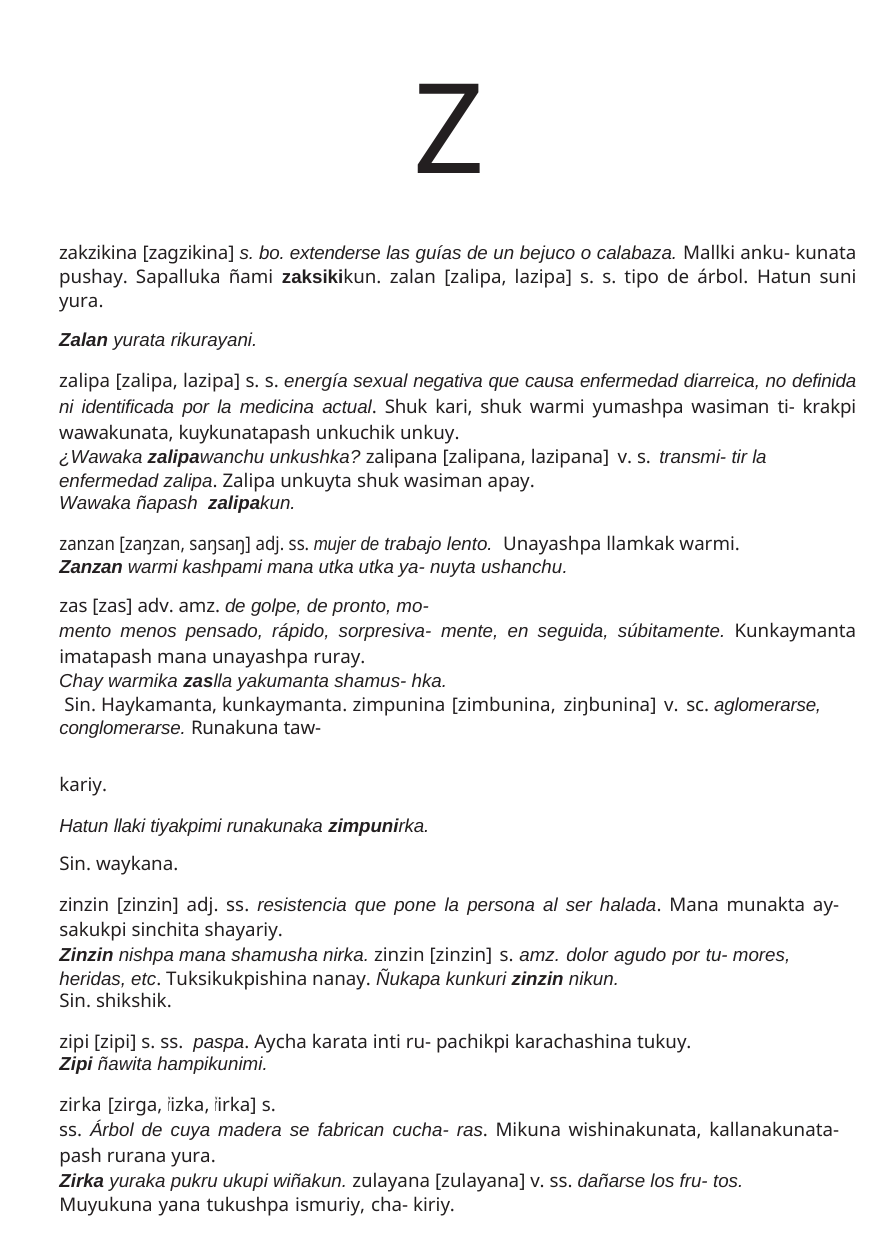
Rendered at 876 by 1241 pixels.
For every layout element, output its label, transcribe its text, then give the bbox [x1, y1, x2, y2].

text Wawaka ñapash zalipakun. [59, 493, 856, 514]
text kariy. [59, 772, 856, 797]
text zas [zas] adv. amz. de golpe, de pronto, mo- [59, 594, 856, 617]
text ¿Wawaka zalipawanchu unkushka? zalipana [zalipana, lazipana] v. s. transmi- tir la enfermedad zalipa. Zalipa unkuyta shuk wasiman apay. [59, 445, 857, 493]
text mento menos pensado, rápido, sorpresiva- mente, en seguida, súbitamente. Kunkaymanta imatapash mana unayashpa ruray. [59, 617, 856, 669]
text Zinzin nishpa mana shamusha nirka. zinzin [zinzin] s. amz. dolor agudo por tu- mores, heridas, etc. Tuksikukpishina nanay. Ñukapa kunkuri zinzin nikun. [59, 942, 840, 991]
text Zanzan warmi kashpami mana utka utka ya- nuyta ushanchu. [59, 556, 857, 577]
text Sin. Haykamanta, kunkaymanta. zimpunina [zimbunina, ziŋbunina] v. sc. aglomerarse, conglomerarse. Runakuna taw- [59, 692, 857, 739]
text Sin. waykana. [59, 854, 856, 874]
text Chay warmika zaslla yakumanta shamus- hka. [59, 669, 856, 691]
text zalipa [zalipa, lazipa] s. s. energía sexual negativa que causa enfermedad diarreica, no definida ni identificada por la medicina actual. Shuk kari, shuk warmi yumashpa wasiman ti- krakpi wawakunata, kuykunatapash unkuchik unkuy. [59, 367, 856, 444]
text zinzin [zinzin] adj. ss. resistencia que pone la persona al ser halada. Mana munakta ay- sakukpi sinchita shayariy. [59, 891, 840, 942]
text Zipi ñawita hampikunimi. [59, 1054, 856, 1074]
text Zirka yuraka pukru ukupi wiñakun. zulayana [zulayana] v. ss. dañarse los fru- tos. Muyukuna yana tukushpa ismuriy, cha- kiriy. [59, 1168, 841, 1217]
text zirka [zirga, řizka, řirka] s. [59, 1091, 856, 1116]
text ss. Árbol de cuya madera se fabrican cucha- ras. Mikuna wishinakunata, kallanakunata- pash rurana yura. [59, 1116, 840, 1167]
text zanzan [zaŋzan, saŋsaŋ] adj. ss. mujer de trabajo lento. Unayashpa llamkak warmi. [59, 531, 856, 555]
text Zalan yurata rikurayani. [59, 330, 856, 351]
subtitle Z [43, 40, 856, 210]
text zipi [zipi] s. ss. paspa. Aycha karata inti ru- pachikpi karachashina tukuy. [59, 1029, 840, 1053]
text Hatun llaki tiyakpimi runakunaka zimpunirka. [59, 815, 856, 836]
text Sin. shikshik. [59, 992, 856, 1012]
text zakzikina [zagzikina] s. bo. extenderse las guías de un bejuco o calabaza. Mallki anku- kunata pushay. Sapalluka ñami zaksikikun. zalan [zalipa, lazipa] s. s. tipo de árbol. Hatun suni yura. [59, 240, 856, 313]
